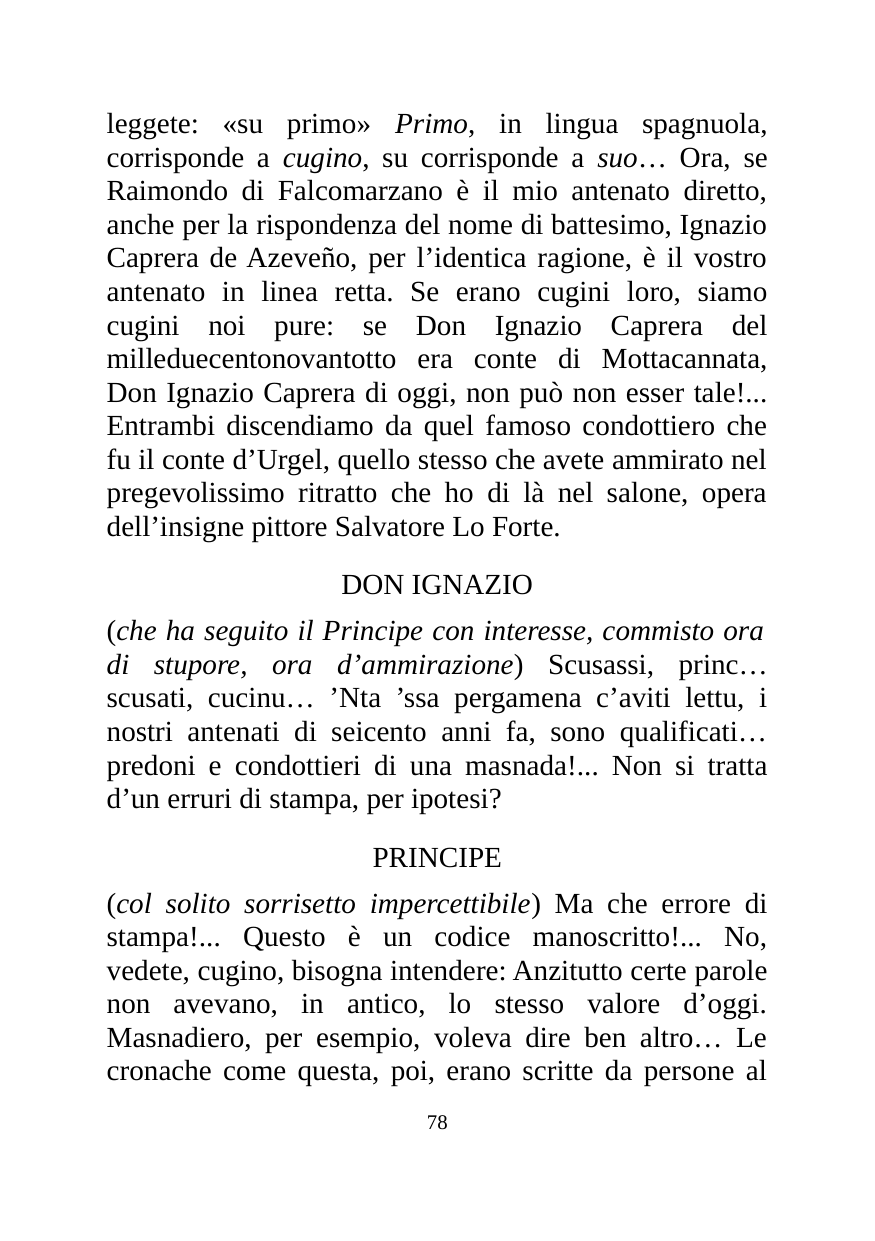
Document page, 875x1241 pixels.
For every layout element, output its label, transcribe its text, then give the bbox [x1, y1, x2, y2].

text PRINCIPE [106, 840, 768, 873]
text DON IGNAZIO [106, 567, 768, 601]
text (che ha seguito il Principe con interesse, commisto ora di stupore, ora d’ammirazione) Scusassi, princ… scusati, cucinu… ’Nta ’ssa pergamena c’aviti lettu, i nostri antenati di seicento anni fa, sono qualificati… predoni e condottieri di una masnada!... Non si tratta d’un erruri di stampa, per ipotesi? [106, 613, 768, 815]
text leggete: «su primo» Primo, in lingua spagnuola, corrisponde a cugino, su corrisponde a suo… Ora, se Raimondo di Falcomarzano è il mio antenato diretto, anche per la rispondenza del nome di battesimo, Ignazio Caprera de Azeveño, per l’identica ragione, è il vostro antenato in linea retta. Se erano cugini loro, siamo cugini noi pure: se Don Ignazio Caprera del milleduecentonovantotto era conte di Mottacannata, Don Ignazio Caprera di oggi, non può non esser tale!... Entrambi discendiamo da quel famoso condottiero che fu il conte d’Urgel, quello stesso che avete ammirato nel pregevolissimo ritratto che ho di là nel salone, opera dell’insigne pittore Salvatore Lo Forte. [106, 106, 768, 542]
text (col solito sorrisetto impercettibile) Ma che errore di stampa!... Questo è un codice manoscritto!... No, vedete, cugino, bisogna intendere: Anzitutto certe parole non avevano, in antico, lo stesso valore d’oggi. Masnadiero, per esempio, voleva dire ben altro… Le cronache come questa, poi, erano scritte da persone al [106, 886, 768, 1087]
